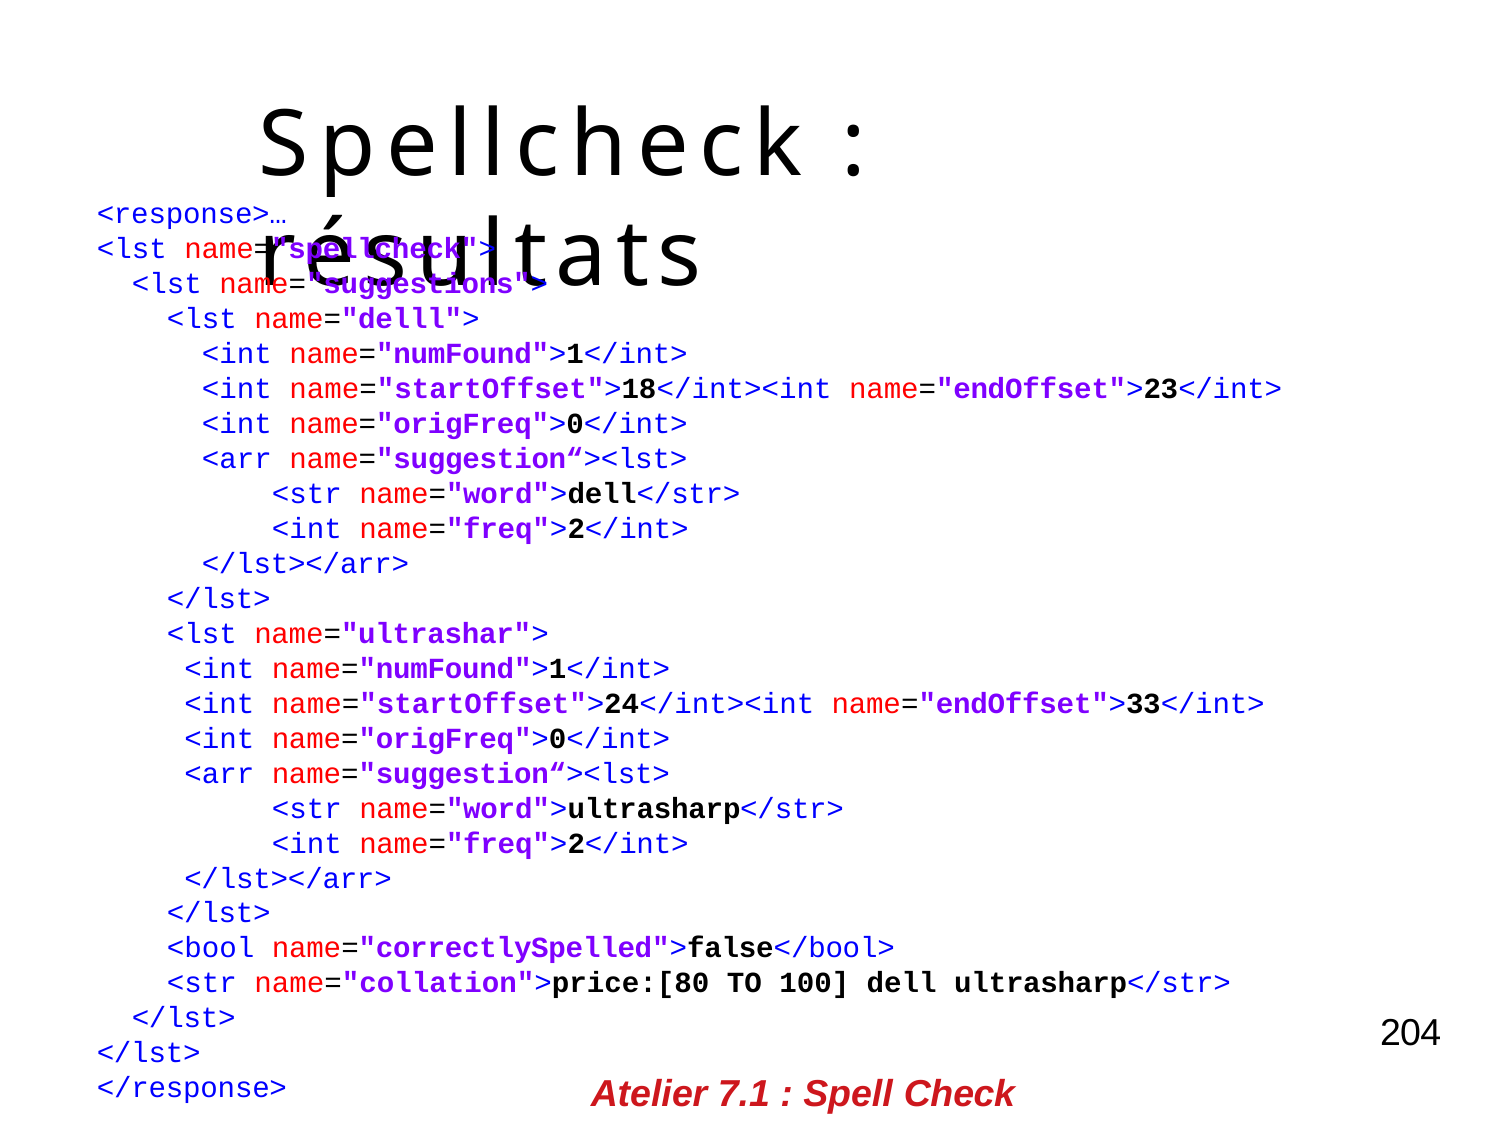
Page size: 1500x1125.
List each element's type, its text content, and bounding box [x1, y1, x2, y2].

title Spellcheck : résultats [256, 81, 1242, 192]
text_box 204 [1377, 1006, 1445, 1054]
text_box Atelier 7.1 : Spell Check [588, 1067, 1018, 1115]
text_box [94, 1066, 292, 1104]
text_box <response>… <lst name="spellcheck"> <lst name="suggestions"> <lst name="delll"> <int name="numFound">1</int> <int name="startOffset">18</int><int name="endOffset">23</int> <int name="origFreq">0</int> <arr name="suggestion“><lst> <str name="word">dell</str> <int name="freq">2</int> </lst></arr> </lst> <lst name="ultrashar"> <int name="numFound">1</int> <int name="startOffset">24</int><int name="endOffset">33</int> <int name="origFreq">0</int> <arr name="suggestion“><lst> <str name="word">ultrasharp</str> <int name="freq">2</int> </lst></arr> </lst> <bool name="correctlySpelled">false</bool> <str name="collation">price:[80 TO 100] dell ultrasharp</str> </lst> </lst> [94, 192, 1289, 1069]
